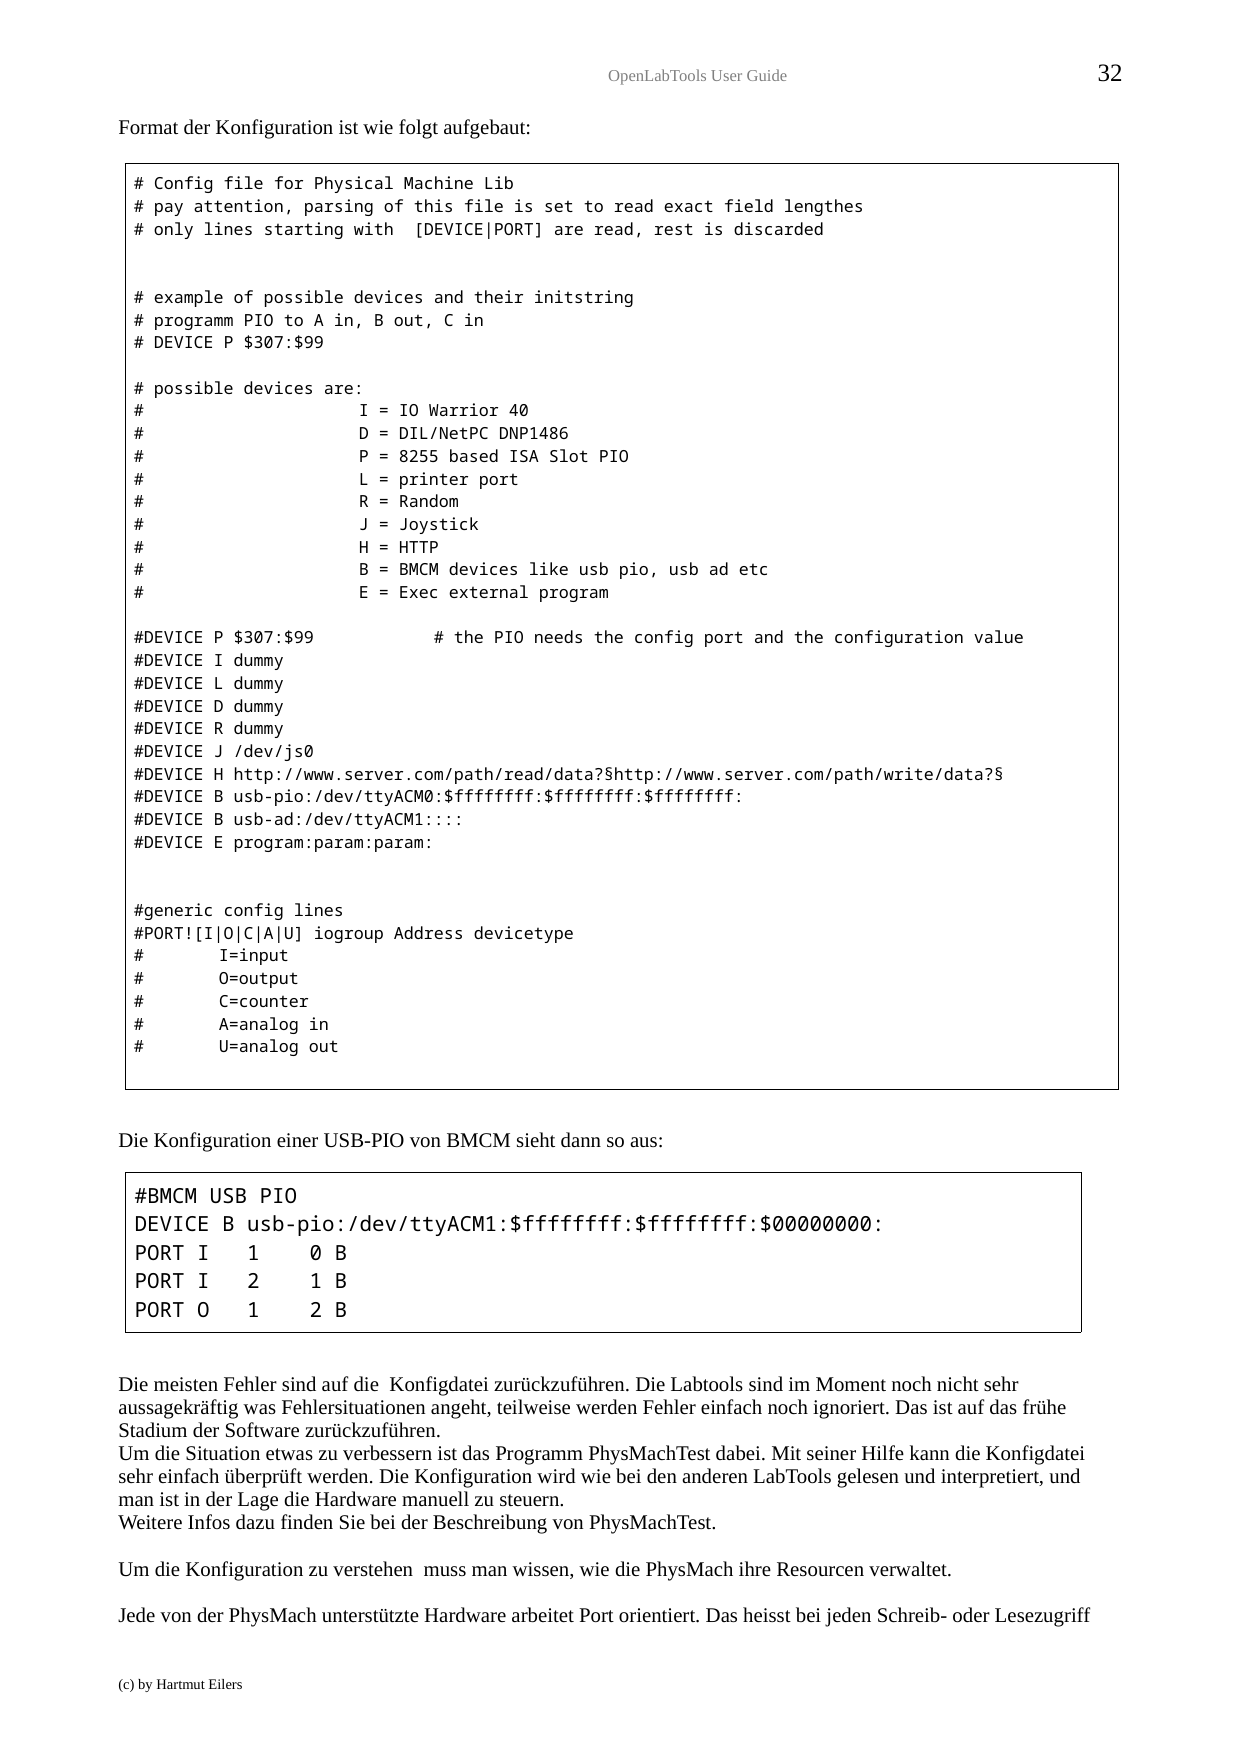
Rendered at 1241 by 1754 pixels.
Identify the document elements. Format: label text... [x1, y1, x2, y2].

text Die Konfiguration einer USB-PIO von BMCM sieht dann so aus: [118, 1129, 1122, 1152]
text Um die Konfiguration zu verstehen muss man wissen, wie die PhysMach ihre Resourcen verwaltet. [118, 1557, 1122, 1581]
text # E = Exec external program [133, 581, 1109, 603]
text Format der Konfiguration ist wie folgt aufgebaut: [118, 116, 1122, 139]
text DEVICE B usb-pio:/dev/ttyACM1:$ffffffff:$ffffffff:$00000000: [134, 1209, 1072, 1238]
text # I = IO Warrior 40 [133, 399, 1109, 422]
text PORT O 1 2 B [134, 1295, 1072, 1323]
text Um die Situation etwas zu verbessern ist das Programm PhysMachTest dabei. Mit seiner Hilfe kann die Konfigdatei sehr einfach überprüft werden. Die Konfiguration wird wie bei den anderen LabTools gelesen und interpretiert, und man ist in der Lage die Hardware manuell zu steuern. [118, 1442, 1122, 1511]
text # J = Joystick [133, 512, 1109, 535]
text # O=output [133, 967, 1109, 989]
text #DEVICE B usb-ad:/dev/ttyACM1:::: [133, 808, 1109, 830]
text PORT I 2 1 B [134, 1266, 1072, 1295]
text #DEVICE J /dev/js0 [133, 739, 1109, 762]
text # B = BMCM devices like usb pio, usb ad etc [133, 558, 1109, 581]
text # A=analog in [133, 1012, 1109, 1035]
text # pay attention, parsing of this file is set to read exact field lengthes [133, 194, 1109, 217]
text # example of possible devices and their initstring [133, 285, 1109, 308]
text #DEVICE P $307:$99 # the PIO needs the config port and the configuration value [133, 626, 1109, 649]
text # C=counter [133, 989, 1109, 1012]
text #generic config lines [133, 898, 1109, 921]
text #DEVICE R dummy [133, 717, 1109, 739]
text #DEVICE H http://www.server.com/path/read/data?§http://www.server.com/path/write/data?§ [133, 762, 1109, 785]
text #DEVICE D dummy [133, 694, 1109, 717]
text Die meisten Fehler sind auf die Konfigdatei zurückzuführen. Die Labtools sind im Moment noch nicht sehr aussagekräftig was Fehlersituationen angeht, teilweise werden Fehler einfach noch ignoriert. Das ist auf das frühe Stadium der Software zurückzuführen. [118, 1372, 1122, 1442]
text # U=analog out [133, 1035, 1109, 1057]
text #DEVICE E program:param:param: [133, 830, 1109, 853]
text # programm PIO to A in, B out, C in [133, 308, 1109, 331]
text Jede von der PhysMach unterstützte Hardware arbeitet Port orientiert. Das heisst bei jeden Schreib- oder Lesezugriff [118, 1604, 1122, 1627]
text PORT I 1 0 B [134, 1238, 1072, 1266]
text # D = DIL/NetPC DNP1486 [133, 422, 1109, 444]
text # H = HTTP [133, 535, 1109, 558]
text # R = Random [133, 490, 1109, 512]
text #PORT![I|O|C|A|U] iogroup Address devicetype [133, 921, 1109, 944]
text #DEVICE I dummy [133, 649, 1109, 671]
text # P = 8255 based ISA Slot PIO [133, 444, 1109, 467]
text #BMCM USB PIO [134, 1181, 1072, 1209]
text # DEVICE P $307:$99 [133, 331, 1109, 353]
text # I=input [133, 944, 1109, 967]
text Weitere Infos dazu finden Sie bei der Beschreibung von PhysMachTest. [118, 1511, 1122, 1534]
text #DEVICE L dummy [133, 671, 1109, 694]
text # only lines starting with [DEVICE|PORT] are read, rest is discarded [133, 217, 1109, 240]
text # possible devices are: [133, 376, 1109, 399]
text # Config file for Physical Machine Lib [133, 172, 1109, 194]
text # L = printer port [133, 467, 1109, 490]
text #DEVICE B usb-pio:/dev/ttyACM0:$ffffffff:$ffffffff:$ffffffff: [133, 785, 1109, 808]
